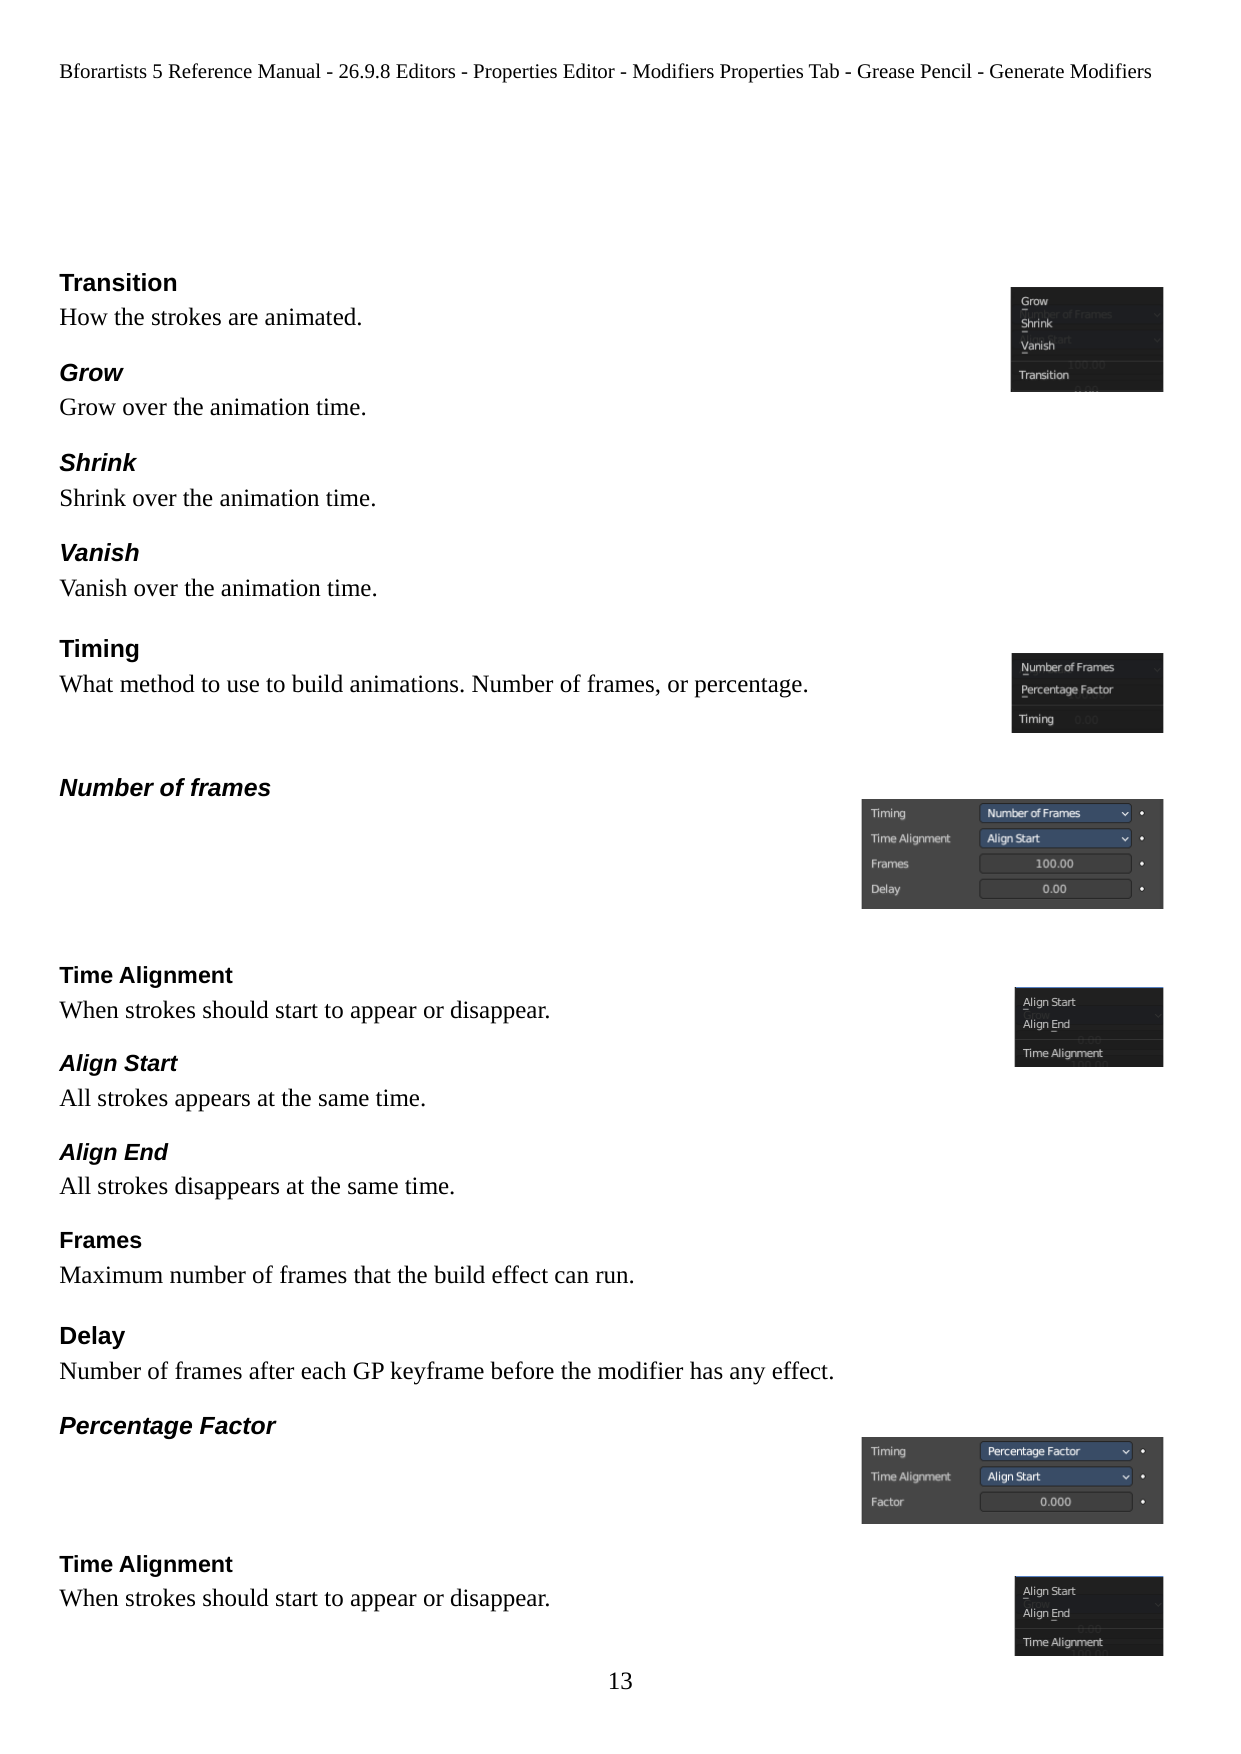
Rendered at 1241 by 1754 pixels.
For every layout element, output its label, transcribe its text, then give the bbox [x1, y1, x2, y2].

subtitle [1164, 358, 1181, 386]
subtitle Grow [59, 358, 1010, 386]
text When strokes should start to appear or disappear. [59, 1583, 1014, 1612]
subtitle Number of frames [59, 773, 1181, 802]
picture [1014, 1576, 1164, 1656]
text How the strokes are animated. [59, 302, 1010, 331]
text All strokes appears at the same time. [59, 1083, 1181, 1112]
text What method to use to build animations. Number of frames, or percentage. [59, 669, 1011, 698]
subtitle Time Alignment [59, 962, 1181, 988]
subtitle Shrink [59, 448, 1181, 476]
subtitle Transition [59, 268, 1181, 296]
picture [1011, 653, 1164, 733]
text Vanish over the animation time. [59, 573, 1181, 601]
text Number of frames after each GP keyframe before the modifier has any effect. [59, 1356, 1181, 1385]
subtitle Align End [59, 1138, 1181, 1165]
subtitle Frames [59, 1227, 1181, 1253]
subtitle Timing [59, 634, 1181, 663]
subtitle Delay [59, 1321, 1181, 1350]
text Grow over the animation time. [59, 392, 1181, 421]
text When strokes should start to appear or disappear. [59, 995, 1014, 1023]
subtitle Percentage Factor [59, 1411, 1181, 1440]
picture [1010, 287, 1164, 392]
subtitle Align Start [59, 1050, 1181, 1077]
text All strokes disappears at the same time. [59, 1171, 1181, 1200]
subtitle Time Alignment [59, 1551, 1181, 1577]
subtitle Vanish [59, 538, 1181, 566]
picture [1014, 987, 1164, 1067]
picture [861, 1437, 1164, 1524]
picture [861, 799, 1164, 909]
text Shrink over the animation time. [59, 483, 1181, 511]
text Maximum number of frames that the build effect can run. [59, 1260, 1181, 1288]
